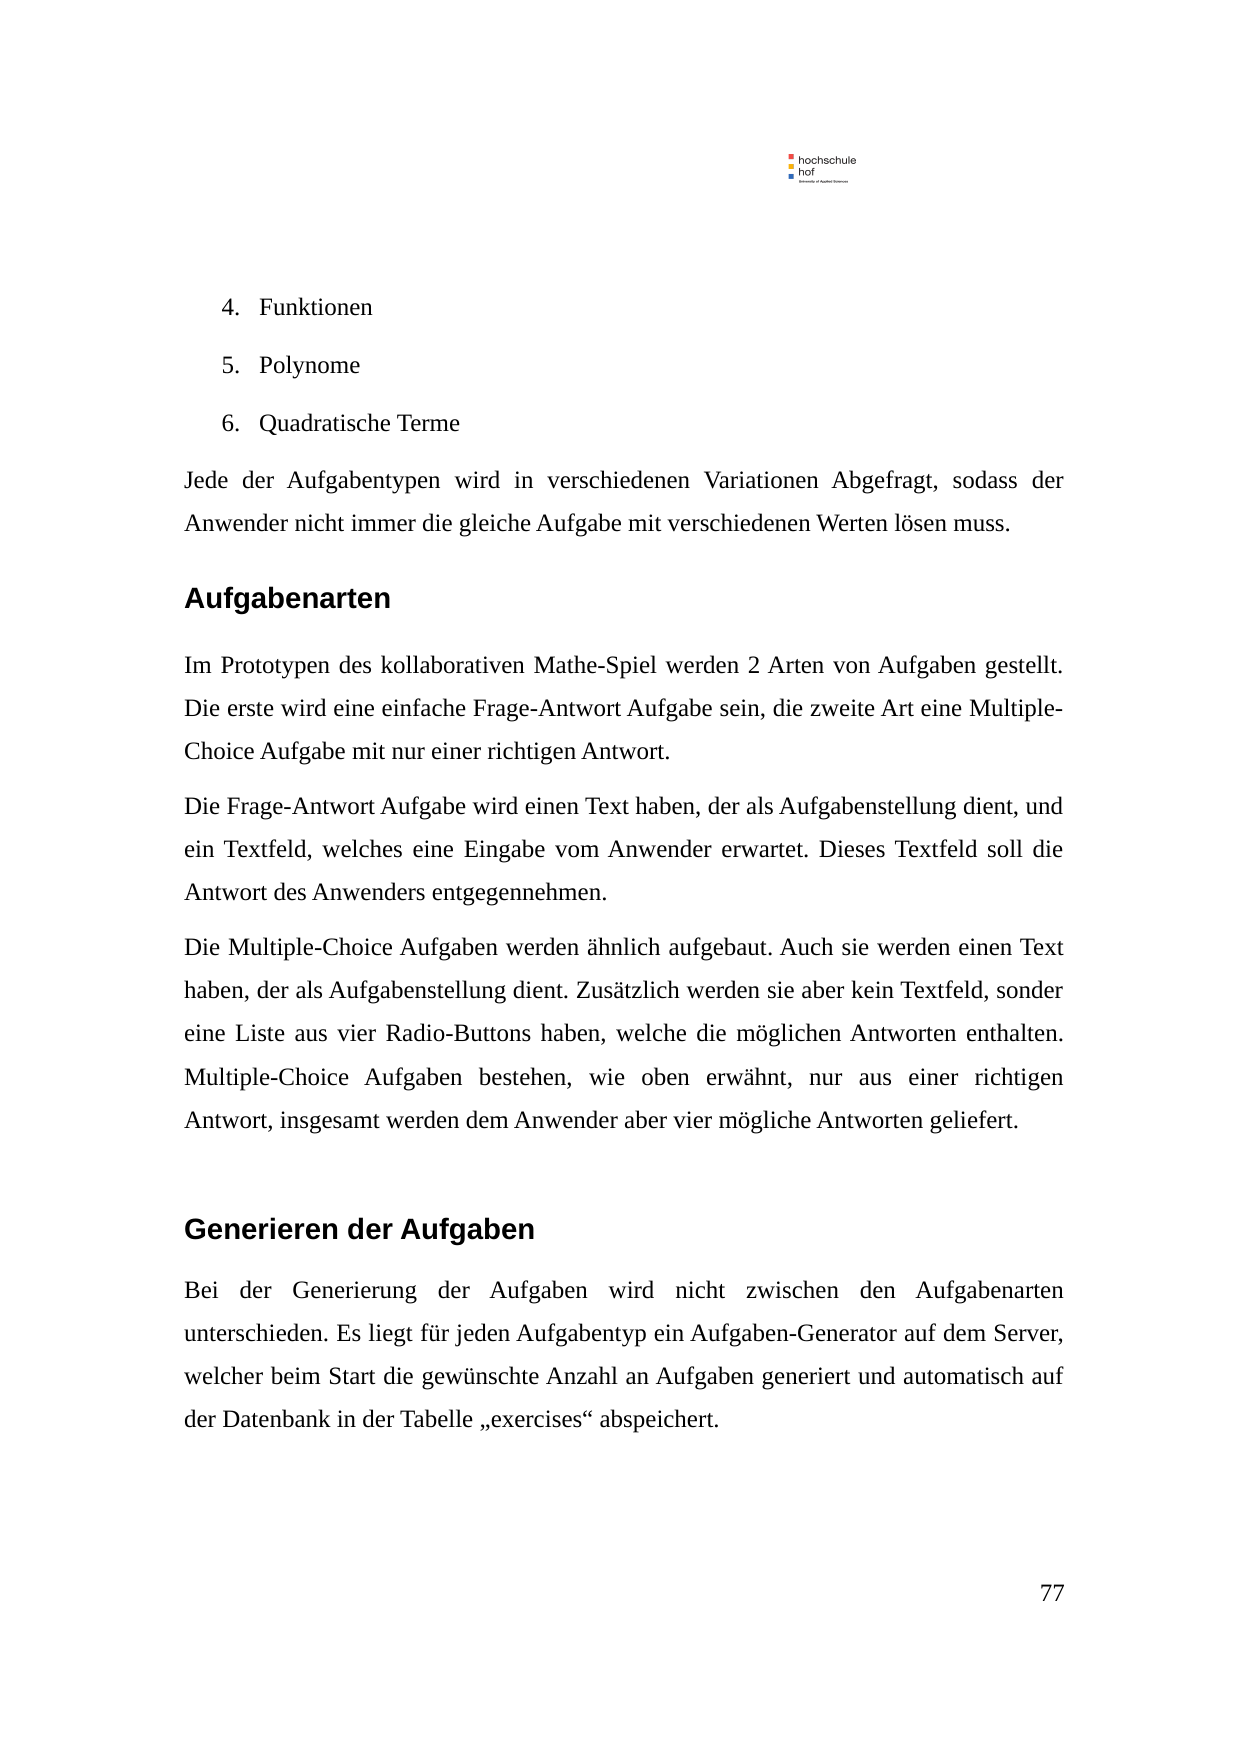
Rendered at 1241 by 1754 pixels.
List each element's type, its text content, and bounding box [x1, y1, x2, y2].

text Im Prototypen des kollaborativen Mathe-Spiel werden 2 Arten von Aufgaben gestellt. Die erste wird eine einfache Frage-Antwort Aufgabe sein, die zweite Art eine Multiple-Choice Aufgabe mit nur einer richtigen Antwort. [184, 650, 1064, 765]
list Funktionen [221, 292, 1064, 321]
text Jede der Aufgabentypen wird in verschiedenen Variationen Abgefragt, sodass der Anwender nicht immer die gleiche Aufgabe mit verschiedenen Werten lösen muss. [184, 465, 1064, 537]
subtitle Generieren der Aufgaben [184, 1212, 1064, 1245]
list Polynome [221, 350, 1064, 379]
list Quadratische Terme [221, 408, 1064, 436]
text Bei der Generierung der Aufgaben wird nicht zwischen den Aufgabenarten unterschieden. Es liegt für jeden Aufgabentyp ein Aufgaben-Generator auf dem Server, welcher beim Start die gewünschte Anzahl an Aufgaben generiert und automatisch auf der Datenbank in der Tabelle „exercises“ abspeichert. [184, 1275, 1064, 1433]
subtitle Aufgabenarten [184, 581, 1064, 614]
picture [788, 154, 856, 183]
text Die Frage-Antwort Aufgabe wird einen Text haben, der als Aufgabenstellung dient, und ein Textfeld, welches eine Eingabe vom Anwender erwartet. Dieses Textfeld soll die Antwort des Anwenders entgegennehmen. [184, 791, 1064, 906]
text Die Multiple-Choice Aufgaben werden ähnlich aufgebaut. Auch sie werden einen Text haben, der als Aufgabenstellung dient. Zusätzlich werden sie aber kein Textfeld, sonder eine Liste aus vier Radio-Buttons haben, welche die möglichen Antworten enthalten. Multiple-Choice Aufgaben bestehen, wie oben erwähnt, nur aus einer richtigen Antwort, insgesamt werden dem Anwender aber vier mögliche Antworten geliefert. [184, 932, 1064, 1133]
